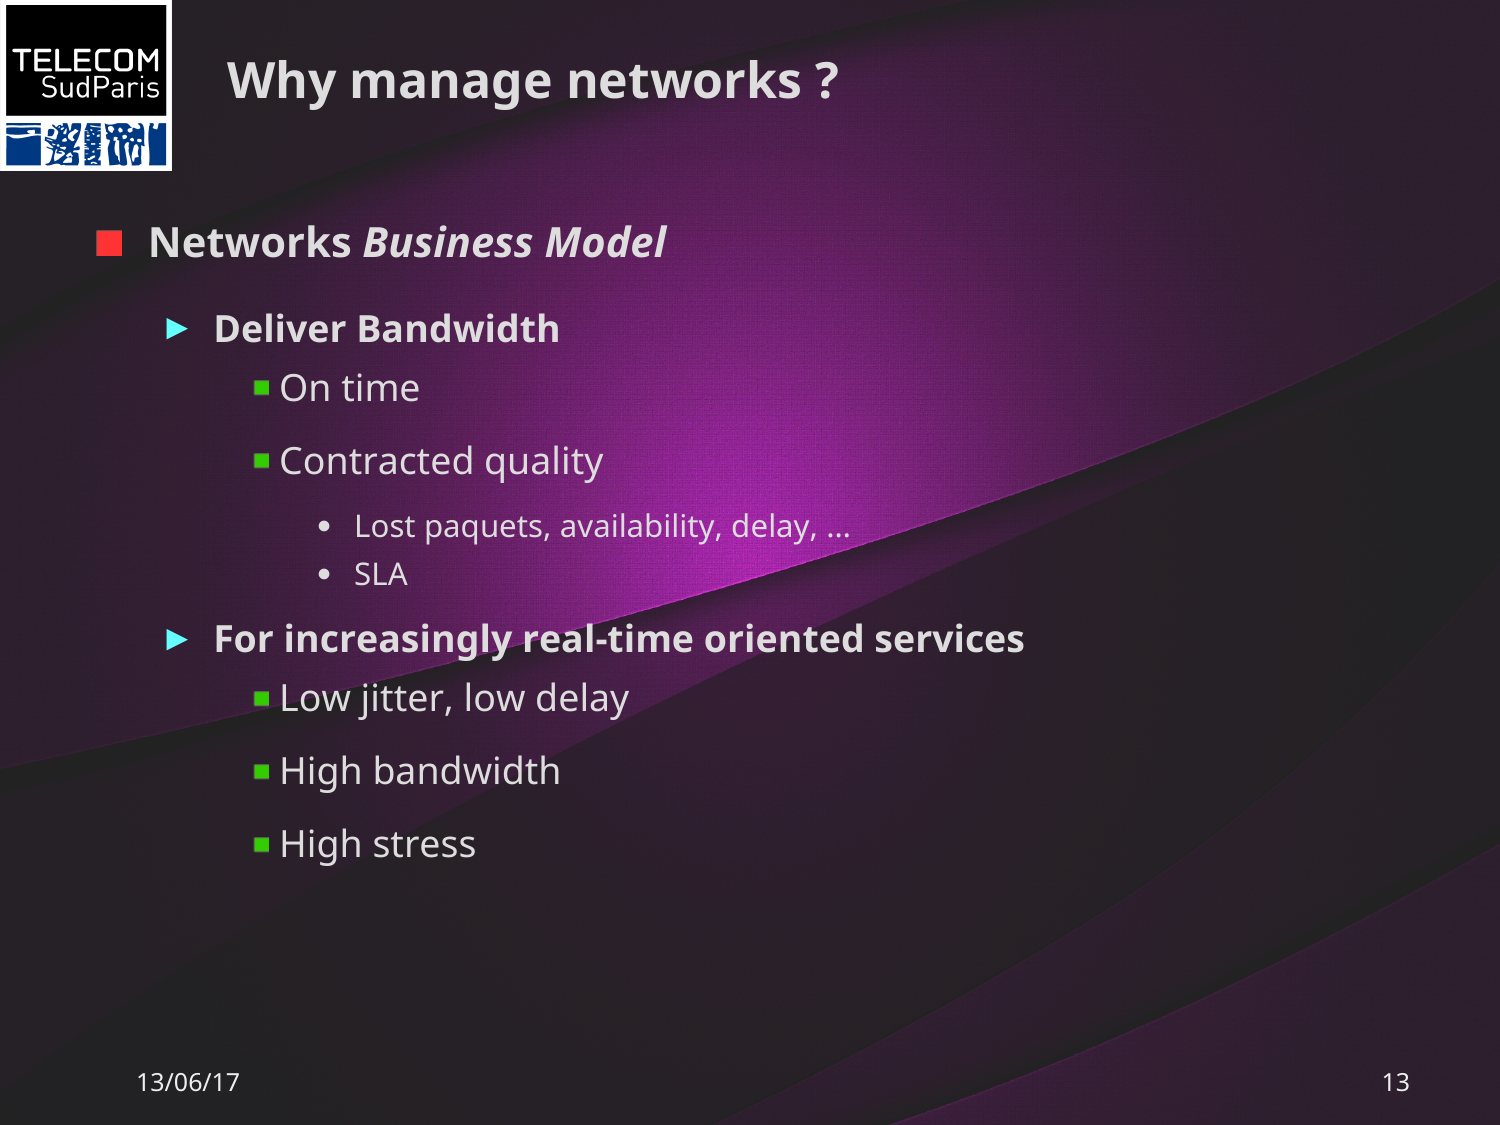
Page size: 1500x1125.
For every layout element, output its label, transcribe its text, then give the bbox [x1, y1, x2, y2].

title Why manage networks ? [212, 19, 1406, 138]
picture [0, 0, 1500, 1125]
list Networks Business Model Deliver Bandwidth On time Contracted quality Lost paquets, availability, delay, … SLA For increasingly real-time oriented services Low jitter, low delay High bandwidth High stress [76, 207, 1427, 977]
